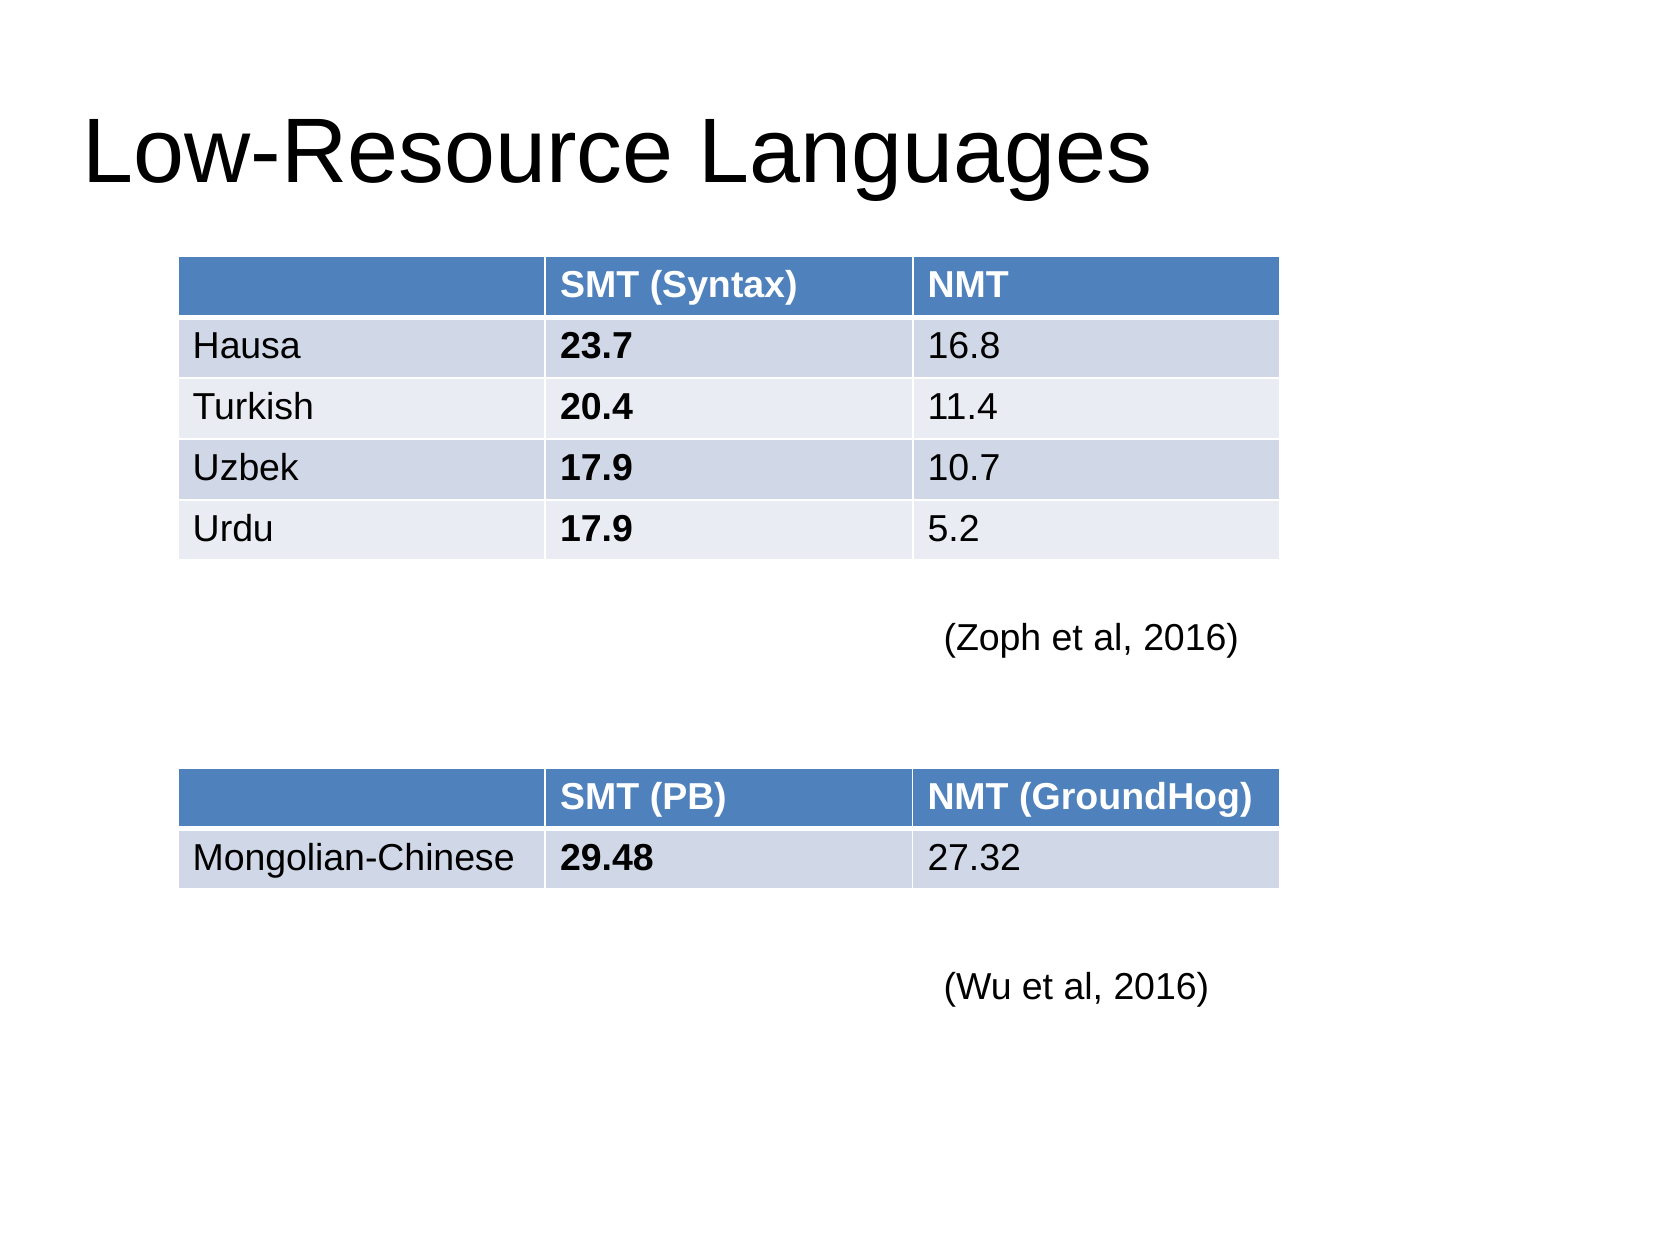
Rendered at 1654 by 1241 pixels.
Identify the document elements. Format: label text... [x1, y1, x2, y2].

table_cell 11.4 [914, 379, 1279, 438]
table_header [179, 257, 544, 315]
table_cell 29.48 [546, 831, 912, 888]
table_header [179, 769, 544, 826]
table_cell 27.32 [913, 831, 1279, 888]
table_header NMT [914, 257, 1279, 315]
table_cell 10.7 [914, 440, 1279, 499]
table_cell 5.2 [914, 501, 1279, 559]
table_cell 17.9 [546, 440, 912, 499]
text_box (Wu et al, 2016) [928, 954, 1496, 1053]
table_cell Uzbek [179, 440, 544, 499]
table_header NMT (GroundHog) [913, 769, 1279, 826]
table_cell Turkish [179, 379, 544, 438]
table_cell 16.8 [914, 320, 1279, 377]
table_cell Hausa [179, 320, 544, 377]
text_box (Zoph et al, 2016) [928, 605, 1496, 704]
table_cell 20.4 [546, 379, 912, 438]
table_cell Mongolian-Chinese [179, 831, 544, 888]
text_box Low-Resource Languages [82, 49, 1571, 257]
table_header SMT (Syntax) [546, 257, 912, 315]
table_cell 23.7 [546, 320, 912, 377]
table_header SMT (PB) [546, 769, 912, 826]
table_cell Urdu [179, 501, 544, 559]
table_cell 17.9 [546, 501, 912, 559]
